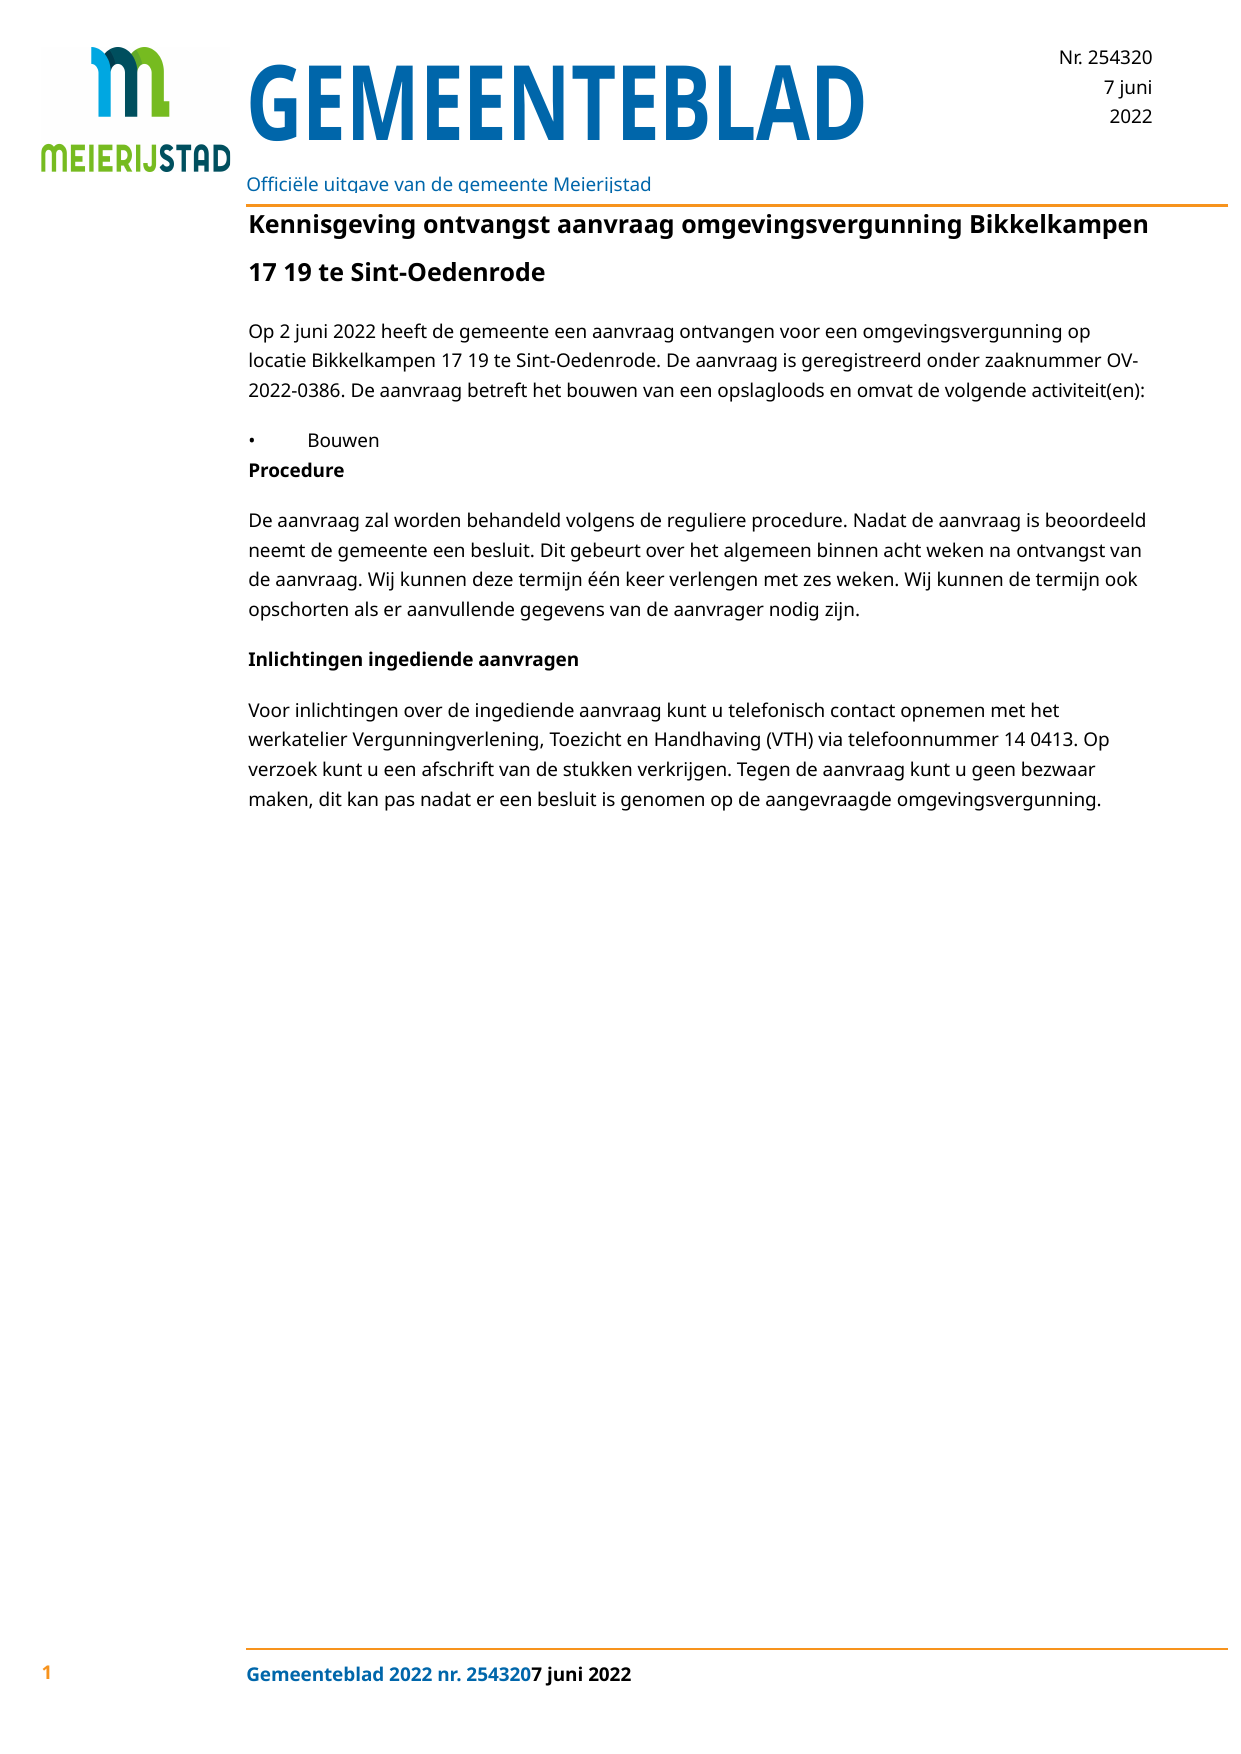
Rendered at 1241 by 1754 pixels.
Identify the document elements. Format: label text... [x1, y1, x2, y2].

text Procedure [248, 457, 1152, 483]
text De aanvraag zal worden behandeld volgens de reguliere procedure. Nadat de aanvraag is beoordeeld neemt de gemeente een besluit. Dit gebeurt over het algemeen binnen acht weken na ontvangst van de aanvraag. Wij kunnen deze termijn één keer verlengen met zes weken. Wij kunnen de termijn ook opschorten als er aanvullende gegevens van de aanvrager nodig zijn. [248, 507, 1152, 622]
text Inlichtingen ingediende aanvragen [248, 647, 1152, 672]
text Voor inlichtingen over de ingediende aanvraag kunt u telefonisch contact opnemen met het werkatelier Vergunningverlening, Toezicht en Handhaving (VTH) via telefoonnummer 14 0413. Op verzoek kunt u een afschrift van de stukken verkrijgen. Tegen de aanvraag kunt u geen bezwaar maken, dit kan pas nadat er een besluit is genomen op de aangevraagde omgevingsvergunning. [248, 697, 1152, 812]
text Op 2 juni 2022 heeft de gemeente een aanvraag ontvangen voor een omgevingsvergunning op locatie Bikkelkampen 17 19 te Sint-Oedenrode. De aanvraag is geregistreerd onder zaaknummer OV-2022-0386. De aanvraag betreft het bouwen van een opslagloods en omvat de volgende activiteit(en): [248, 318, 1152, 403]
picture [41, 47, 231, 172]
text Kennisgeving ontvangst aanvraag omgevingsvergunning Bikkelkampen 17 19 te Sint-Oedenrode [248, 207, 1152, 288]
list Bouwen [248, 427, 1152, 453]
